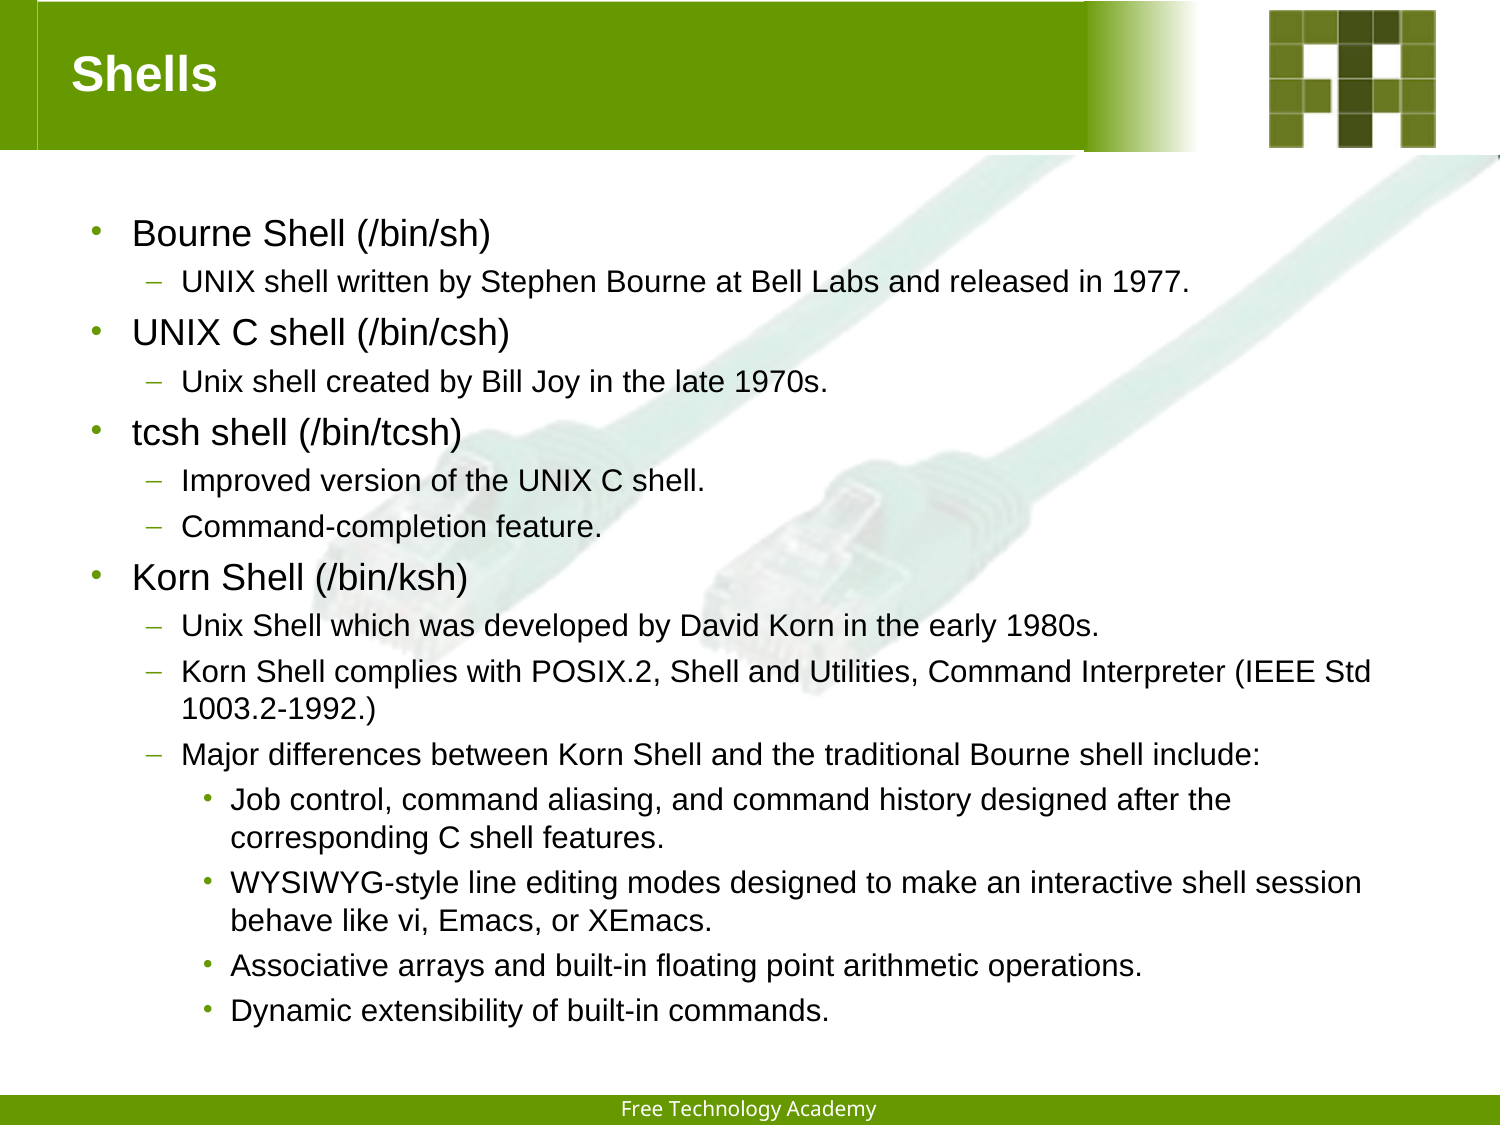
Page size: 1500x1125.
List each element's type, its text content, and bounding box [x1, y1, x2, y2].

title Shells [56, 1, 1107, 152]
picture [1269, 10, 1436, 148]
list Bourne Shell (/bin/sh) UNIX shell written by Stephen Bourne at Bell Labs and released in 1977. UNIX C shell (/bin/csh) Unix shell created by Bill Joy in the late 1970s. tcsh shell (/bin/tcsh) Improved version of the UNIX C shell. Command-completion feature. Korn Shell (/bin/ksh) Unix Shell which was developed by David Korn in the early 1980s. Korn Shell complies with POSIX.2, Shell and Utilities, Command Interpreter (IEEE Std 1003.2-1992.) Major differences between Korn Shell and the traditional Bourne shell include: Job control, command aliasing, and command history designed after the corresponding C shell features. WYSIWYG-style line editing modes designed to make an interactive shell session behave like vi, Emacs, or XEmacs. Associative arrays and built-in floating point arithmetic operations. Dynamic extensibility of built-in commands. [75, 200, 1426, 1040]
